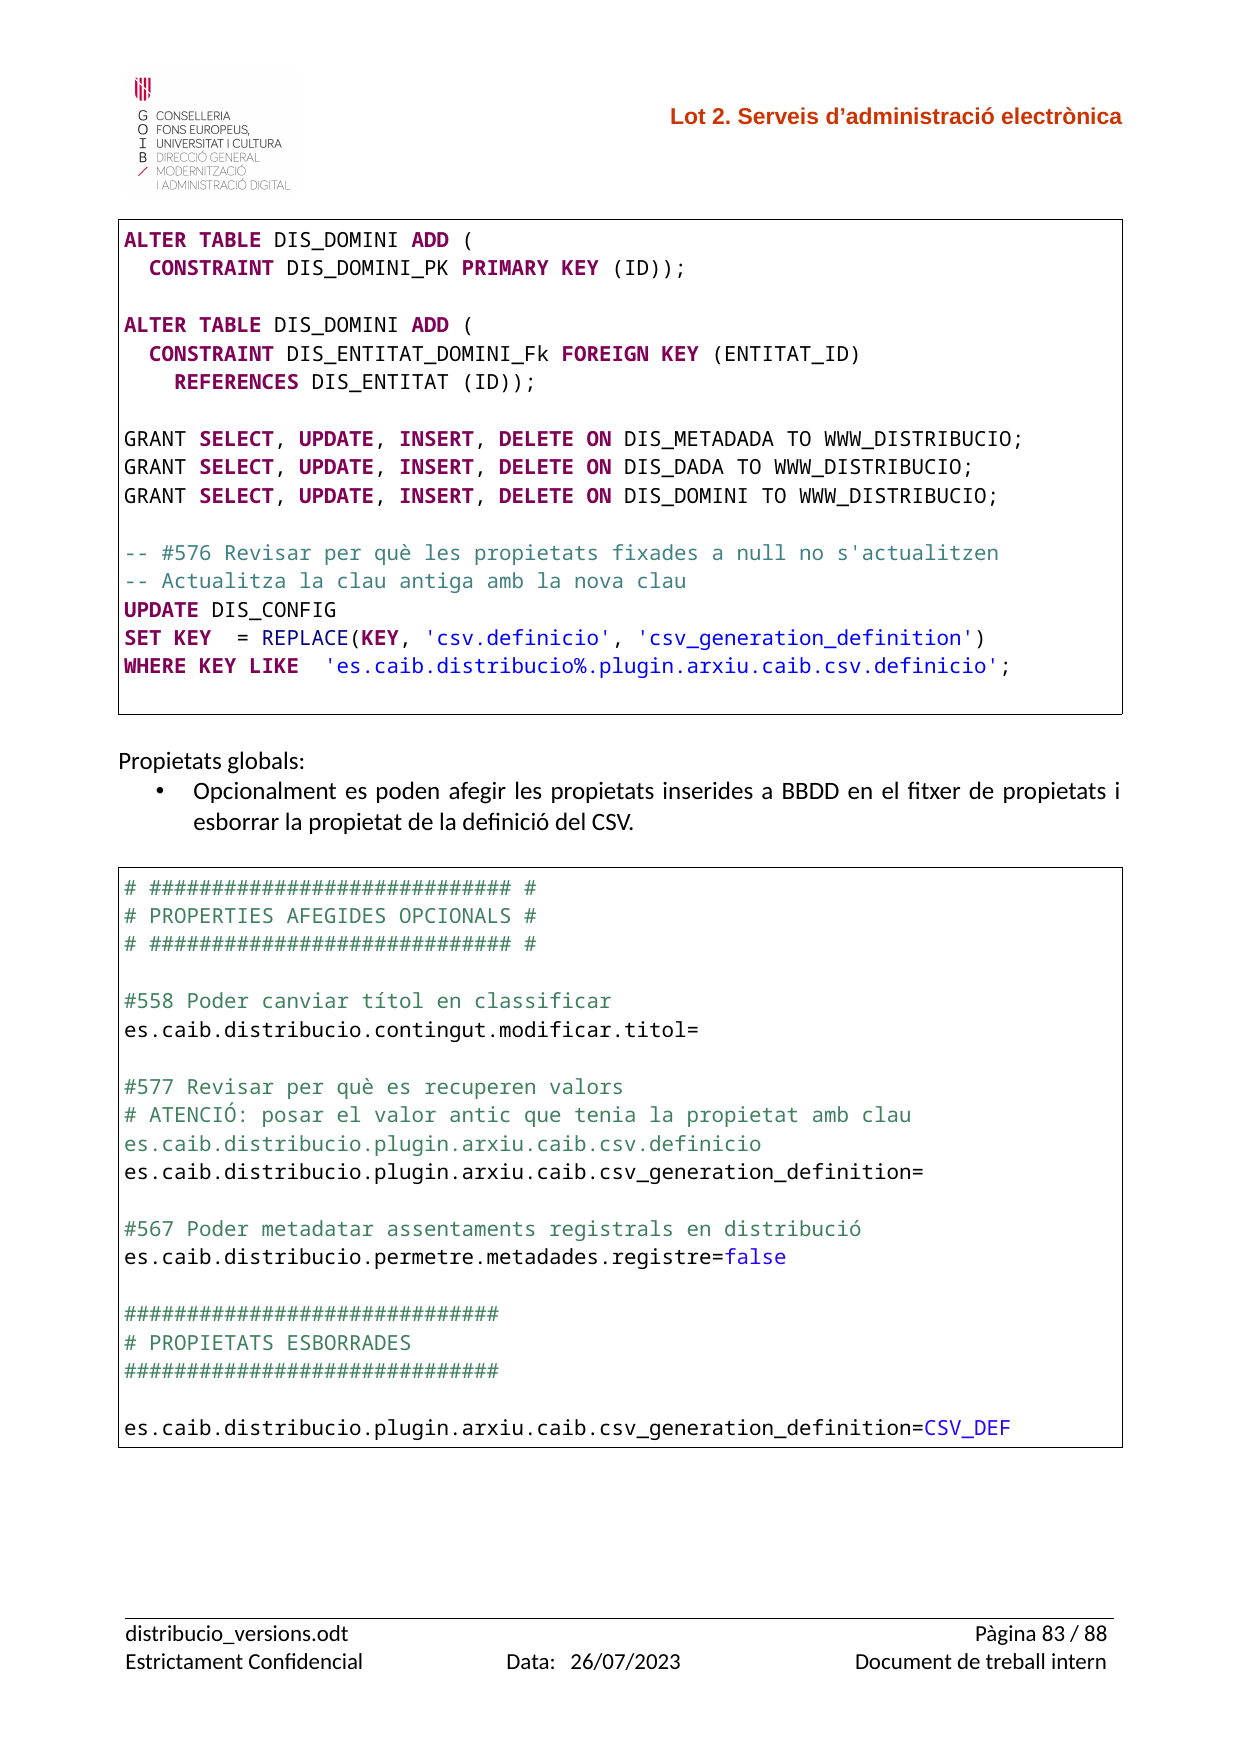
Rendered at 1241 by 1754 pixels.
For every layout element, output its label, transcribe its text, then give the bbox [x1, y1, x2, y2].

picture [126, 70, 299, 197]
table_header ALTER TABLE DIS_DOMINI ADD ( CONSTRAINT DIS_DOMINI_PK PRIMARY KEY (ID)); ALTER TABLE DIS_DOMINI ADD ( CONSTRAINT DIS_ENTITAT_DOMINI_Fk FOREIGN KEY (ENTITAT_ID) REFERENCES DIS_ENTITAT (ID)); GRANT SELECT, UPDATE, INSERT, DELETE ON DIS_METADADA TO WWW_DISTRIBUCIO; GRANT SELECT, UPDATE, INSERT, DELETE ON DIS_DADA TO WWW_DISTRIBUCIO; GRANT SELECT, UPDATE, INSERT, DELETE ON DIS_DOMINI TO WWW_DISTRIBUCIO; -- #576 Revisar per què les propietats fixades a null no s'actualitzen -- Actualitza la clau antiga amb la nova clau UPDATE DIS_CONFIG SET KEY = REPLACE(KEY, 'csv.definicio', 'csv_generation_definition') WHERE KEY LIKE 'es.caib.distribucio%.plugin.arxiu.caib.csv.definicio'; [119, 220, 1122, 714]
text Propietats globals: [118, 745, 1122, 775]
list Opcionalment es poden afegir les propietats inserides a BBDD en el fitxer de propietats i esborrar la propietat de la definició del CSV. [156, 775, 1122, 836]
table_header # ############################# # # PROPERTIES AFEGIDES OPCIONALS # # ############################# # #558 Poder canviar títol en classificar es.caib.distribucio.contingut.modificar.titol= #577 Revisar per què es recuperen valors # ATENCIÓ: posar el valor antic que tenia la propietat amb clau es.caib.distribucio.plugin.arxiu.caib.csv.definicio es.caib.distribucio.plugin.arxiu.caib.csv_generation_definition= #567 Poder metadatar assentaments registrals en distribució es.caib.distribucio.permetre.metadades.registre=false ############################## # PROPIETATS ESBORRADES ############################## es.caib.distribucio.plugin.arxiu.caib.csv_generation_definition=CSV_DEF [119, 868, 1122, 1447]
